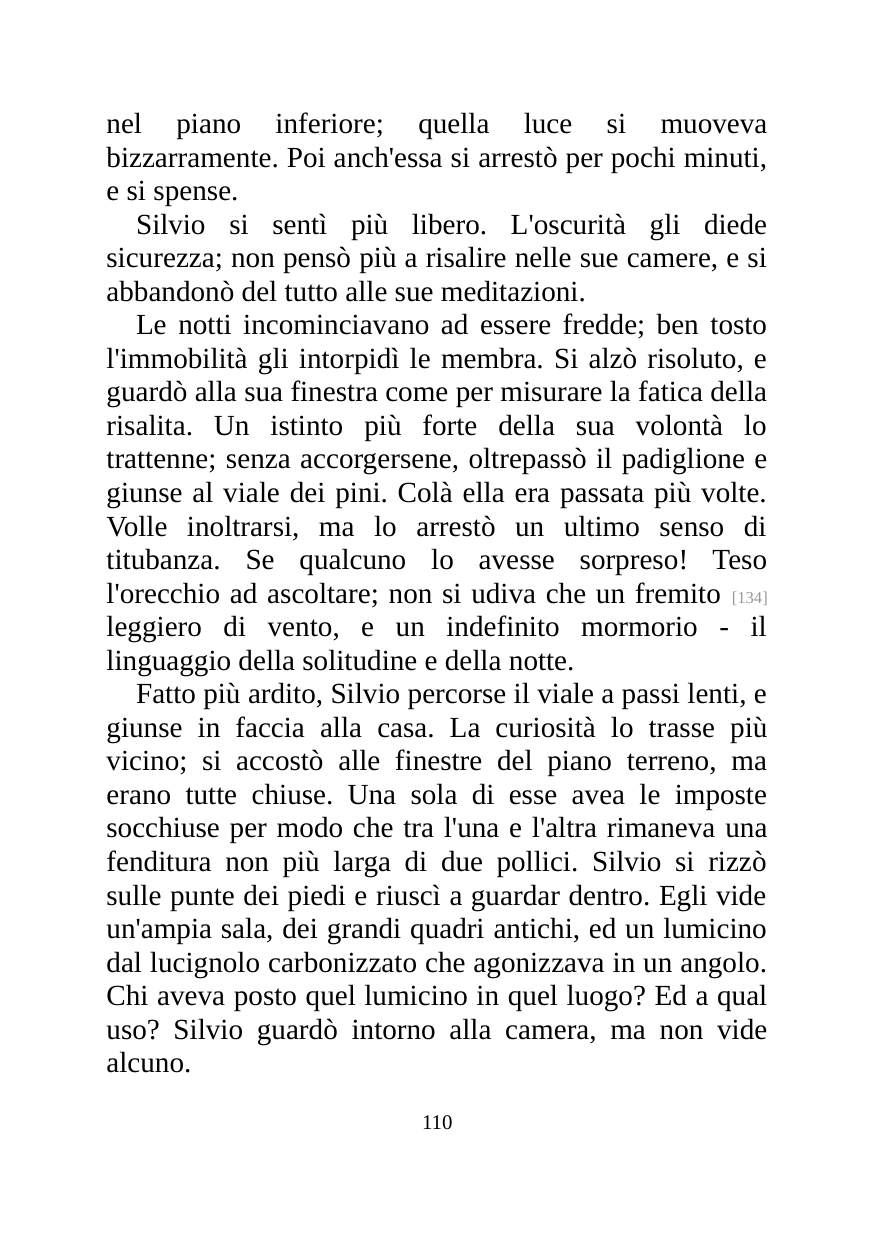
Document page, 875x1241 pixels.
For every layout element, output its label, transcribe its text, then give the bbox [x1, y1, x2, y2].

text Silvio si sentì più libero. L'oscurità gli diede sicurezza; non pensò più a risalire nelle sue camere, e si abbandonò del tutto alle sue meditazioni. [106, 207, 768, 307]
text Le notti incominciavano ad essere fredde; ben tosto l'immobilità gli intorpidì le membra. Si alzò risoluto, e guardò alla sua finestra come per misurare la fatica della risalita. Un istinto più forte della sua volontà lo trattenne; senza accorgersene, oltrepassò il padiglione e giunse al viale dei pini. Colà ella era passata più volte. Volle inoltrarsi, ma lo arrestò un ultimo senso di titubanza. Se qualcuno lo avesse sorpreso! Teso l'orecchio ad ascoltare; non si udiva che un fremito [134] leggiero di vento, e un indefinito mormorio - il linguaggio della solitudine e della notte. [106, 307, 768, 676]
text nel piano inferiore; quella luce si muoveva bizzarramente. Poi anch'essa si arrestò per pochi minuti, e si spense. [106, 106, 768, 207]
text Fatto più ardito, Silvio percorse il viale a passi lenti, e giunse in faccia alla casa. La curiosità lo trasse più vicino; si accostò alle finestre del piano terreno, ma erano tutte chiuse. Una sola di esse avea le imposte socchiuse per modo che tra l'una e l'altra rimaneva una fenditura non più larga di due pollici. Silvio si rizzò sulle punte dei piedi e riuscì a guardar dentro. Egli vide un'ampia sala, dei grandi quadri antichi, ed un lumicino dal lucignolo carbonizzato che agonizzava in un angolo. Chi aveva posto quel lumicino in quel luogo? Ed a qual uso? Silvio guardò intorno alla camera, ma non vide alcuno. [106, 676, 768, 1079]
